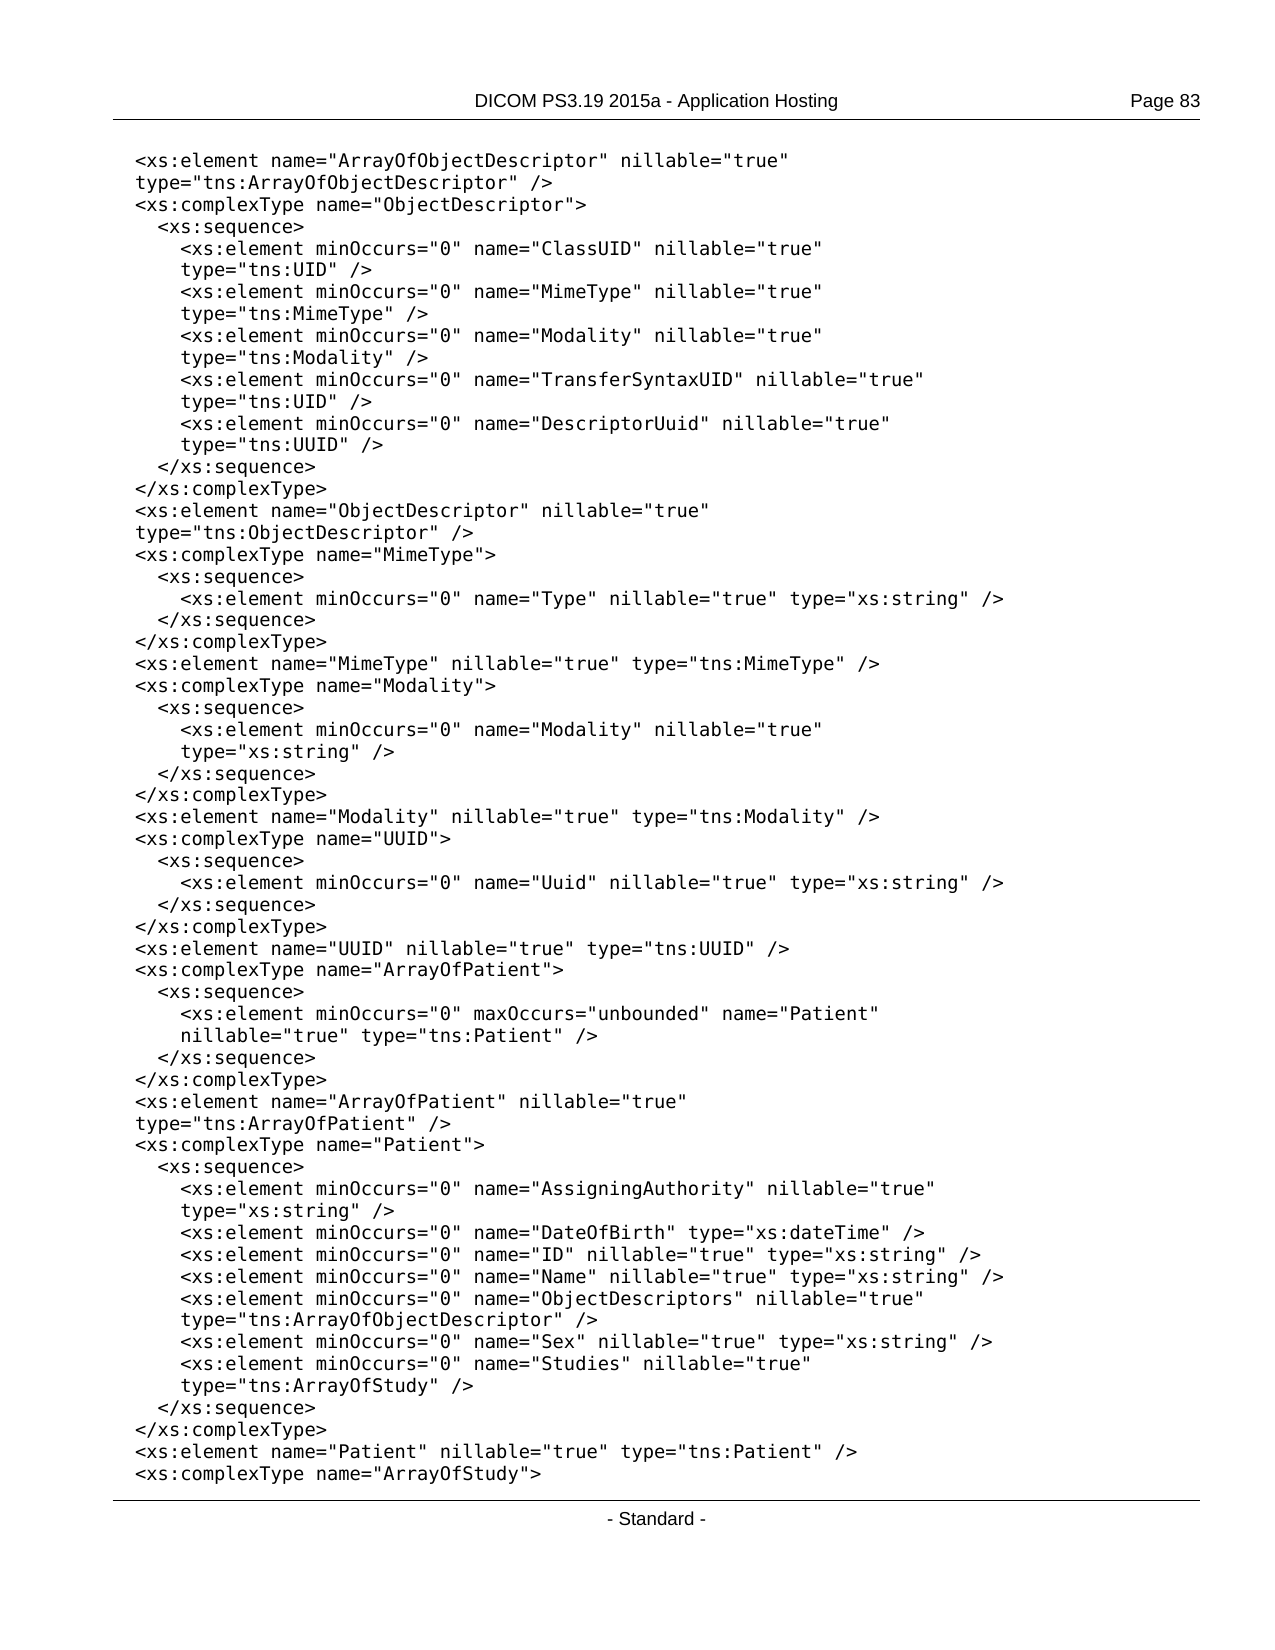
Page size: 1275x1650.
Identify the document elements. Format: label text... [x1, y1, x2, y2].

text <xs:element name="ArrayOfObjectDescriptor" nillable="true" type="tns:ArrayOfObjectDescriptor" /> <xs:complexType name="ObjectDescriptor"> <xs:sequence> <xs:element minOccurs="0" name="ClassUID" nillable="true" type="tns:UID" /> <xs:element minOccurs="0" name="MimeType" nillable="true" type="tns:MimeType" /> <xs:element minOccurs="0" name="Modality" nillable="true" type="tns:Modality" /> <xs:element minOccurs="0" name="TransferSyntaxUID" nillable="true" type="tns:UID" /> <xs:element minOccurs="0" name="DescriptorUuid" nillable="true" type="tns:UUID" /> </xs:sequence> </xs:complexType> <xs:element name="ObjectDescriptor" nillable="true" type="tns:ObjectDescriptor" /> <xs:complexType name="MimeType"> <xs:sequence> <xs:element minOccurs="0" name="Type" nillable="true" type="xs:string" /> </xs:sequence> </xs:complexType> <xs:element name="MimeType" nillable="true" type="tns:MimeType" /> <xs:complexType name="Modality"> <xs:sequence> <xs:element minOccurs="0" name="Modality" nillable="true" type="xs:string" /> </xs:sequence> </xs:complexType> <xs:element name="Modality" nillable="true" type="tns:Modality" /> <xs:complexType name="UUID"> <xs:sequence> <xs:element minOccurs="0" name="Uuid" nillable="true" type="xs:string" /> </xs:sequence> </xs:complexType> <xs:element name="UUID" nillable="true" type="tns:UUID" /> <xs:complexType name="ArrayOfPatient"> <xs:sequence> <xs:element minOccurs="0" maxOccurs="unbounded" name="Patient" nillable="true" type="tns:Patient" /> </xs:sequence> </xs:complexType> <xs:element name="ArrayOfPatient" nillable="true" type="tns:ArrayOfPatient" /> <xs:complexType name="Patient"> <xs:sequence> <xs:element minOccurs="0" name="AssigningAuthority" nillable="true" type="xs:string" /> <xs:element minOccurs="0" name="DateOfBirth" type="xs:dateTime" /> <xs:element minOccurs="0" name="ID" nillable="true" type="xs:string" /> <xs:element minOccurs="0" name="Name" nillable="true" type="xs:string" /> <xs:element minOccurs="0" name="ObjectDescriptors" nillable="true" type="tns:ArrayOfObjectDescriptor" /> <xs:element minOccurs="0" name="Sex" nillable="true" type="xs:string" /> <xs:element minOccurs="0" name="Studies" nillable="true" type="tns:ArrayOfStudy" /> </xs:sequence> </xs:complexType> <xs:element name="Patient" nillable="true" type="tns:Patient" /> <xs:complexType name="ArrayOfStudy"> [112, 150, 1200, 1484]
